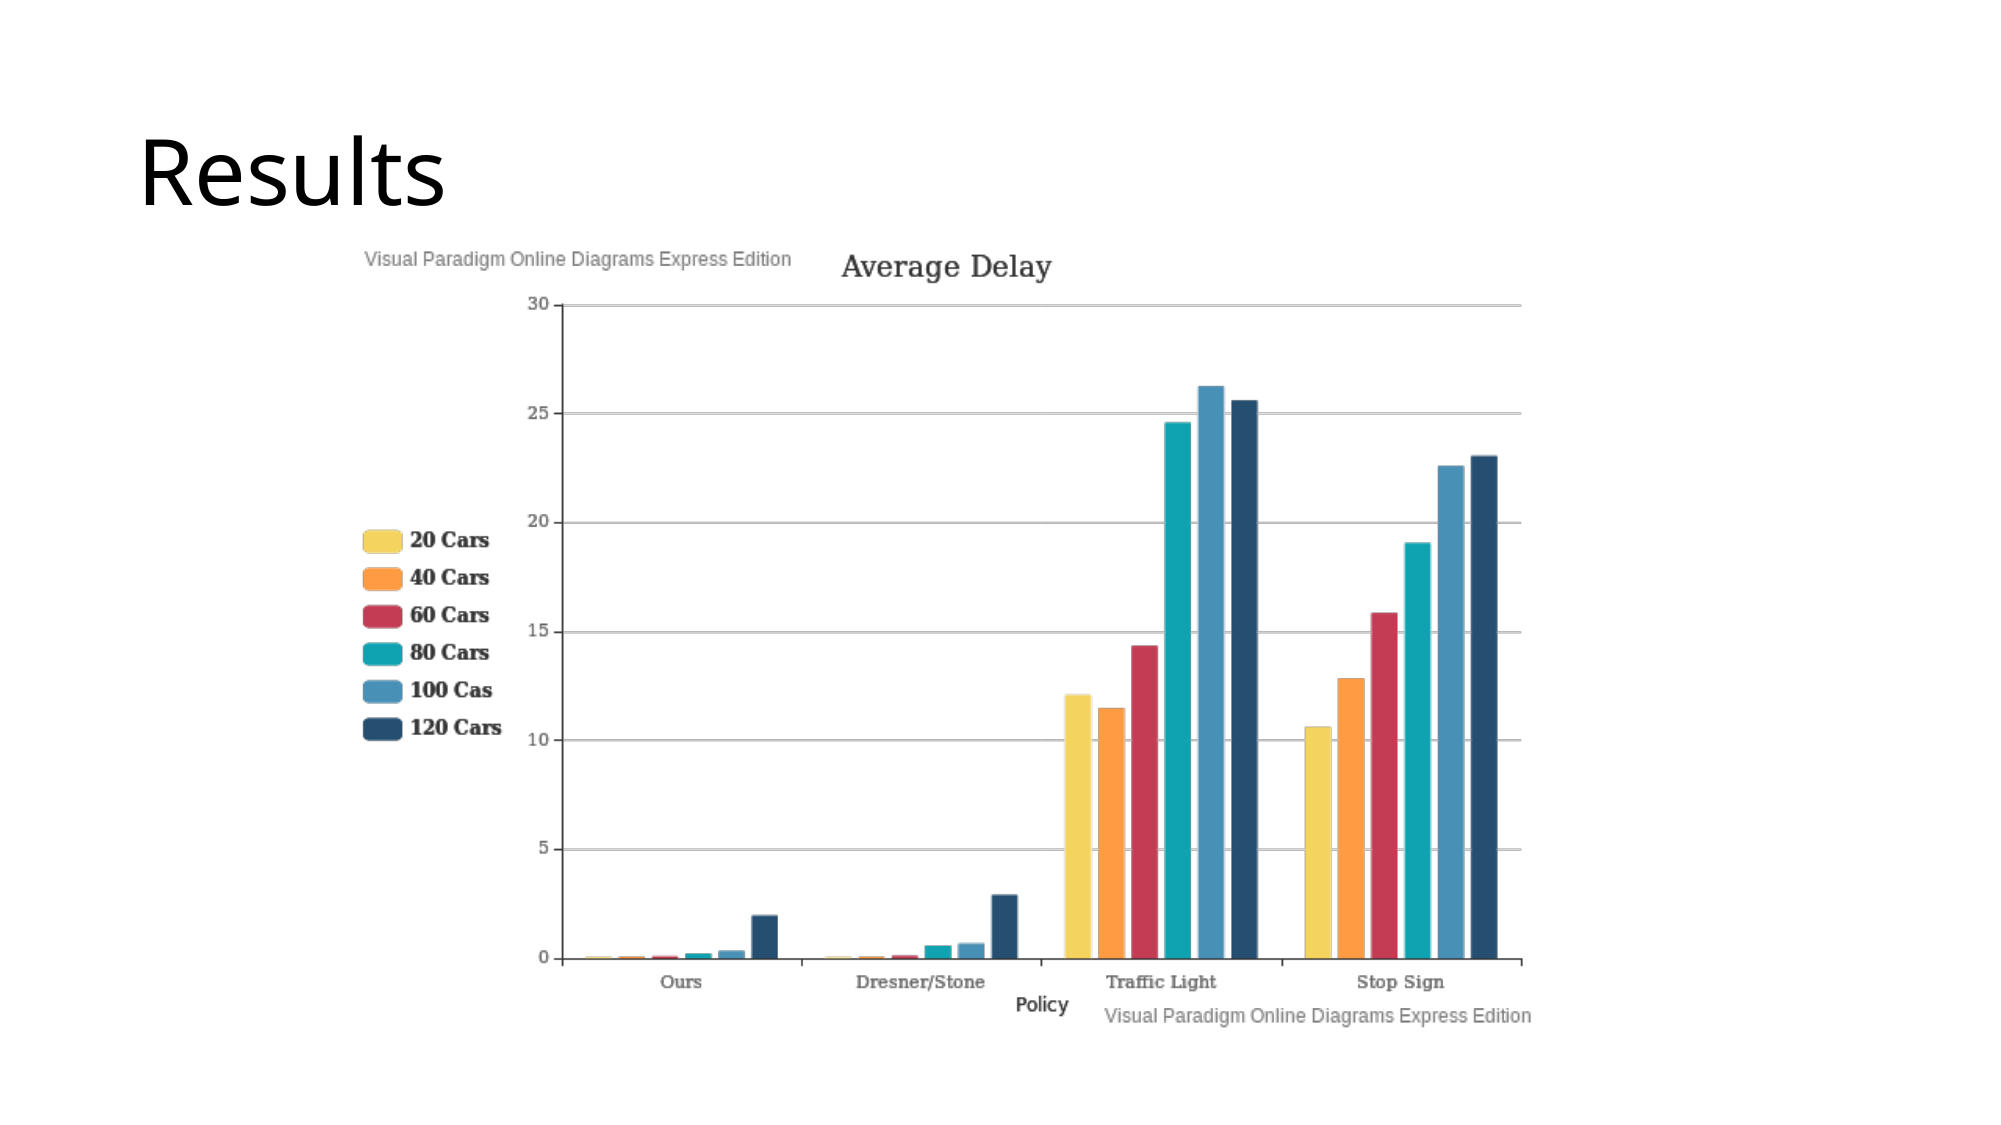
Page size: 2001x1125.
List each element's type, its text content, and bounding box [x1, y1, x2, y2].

text_box Results [137, 8, 1863, 330]
picture [354, 241, 1540, 1032]
